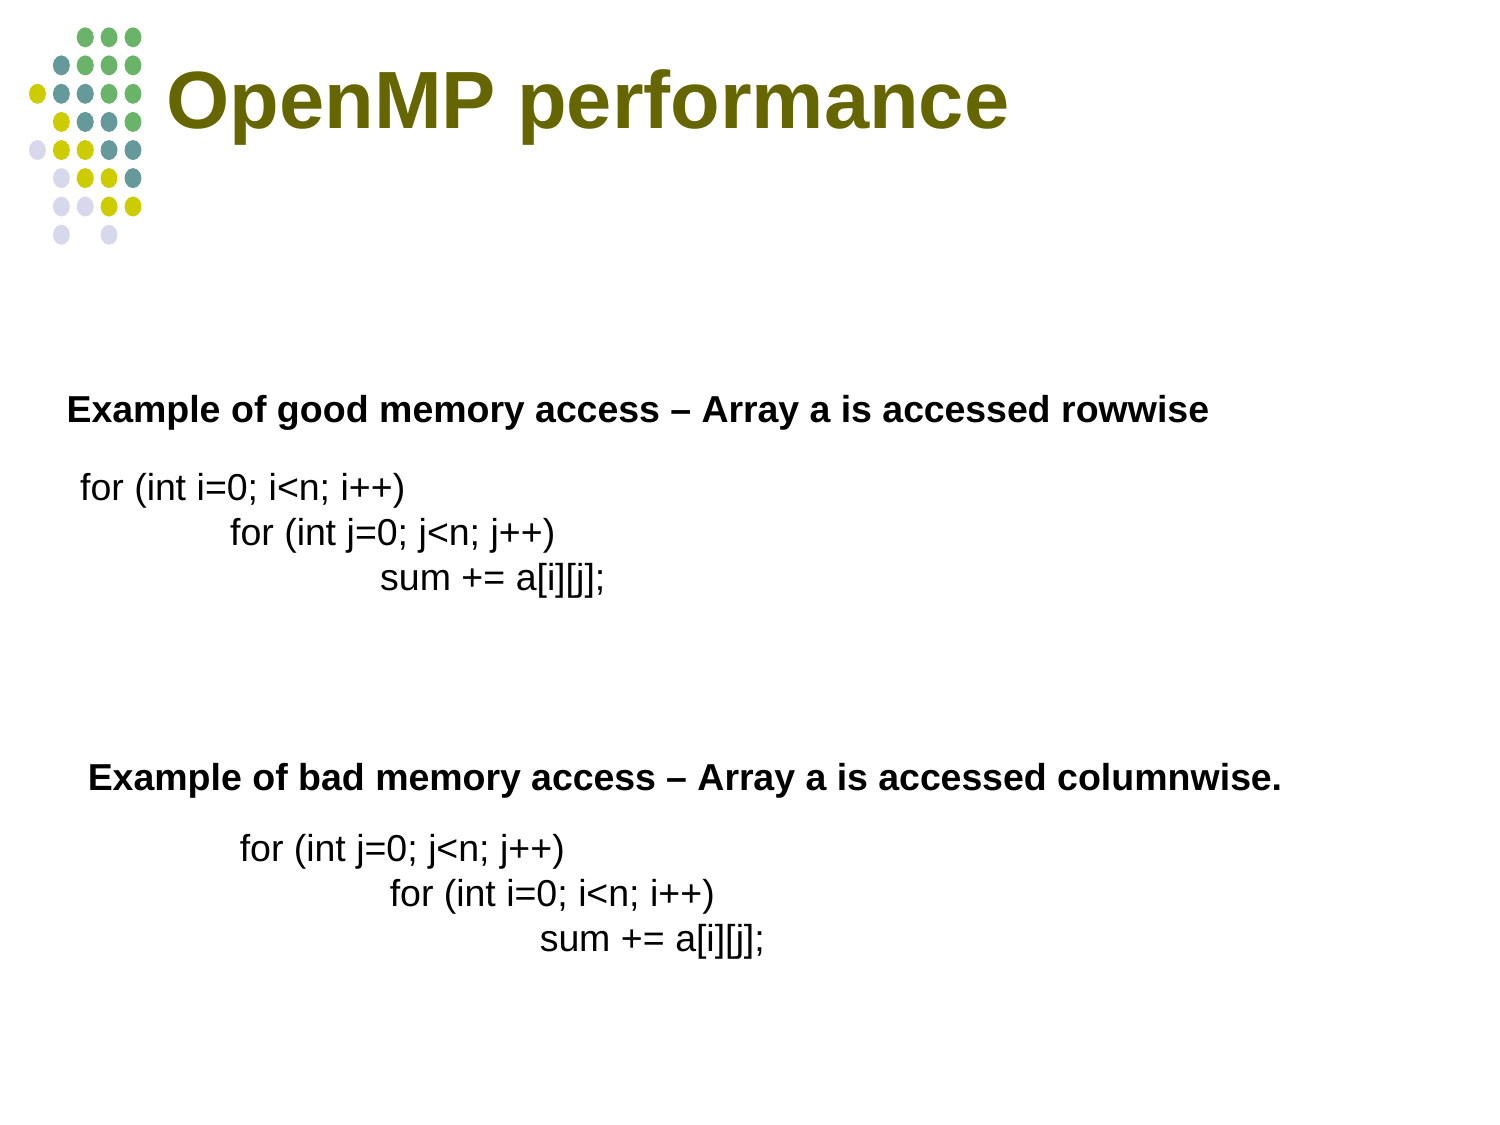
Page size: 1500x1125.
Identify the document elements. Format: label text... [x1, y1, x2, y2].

text_box for (int j=0; j<n; j++) for (int i=0; i<n; i++) sum += a[i][j]; [225, 815, 976, 967]
title OpenMP performance [151, 40, 1390, 176]
text_box Example of bad memory access – Array a is accessed columnwise. [73, 744, 1389, 806]
text_box Example of good memory access – Array a is accessed rowwise [51, 377, 1424, 438]
text_box for (int i=0; i<n; i++) for (int j=0; j<n; j++) sum += a[i][j]; [65, 455, 816, 607]
